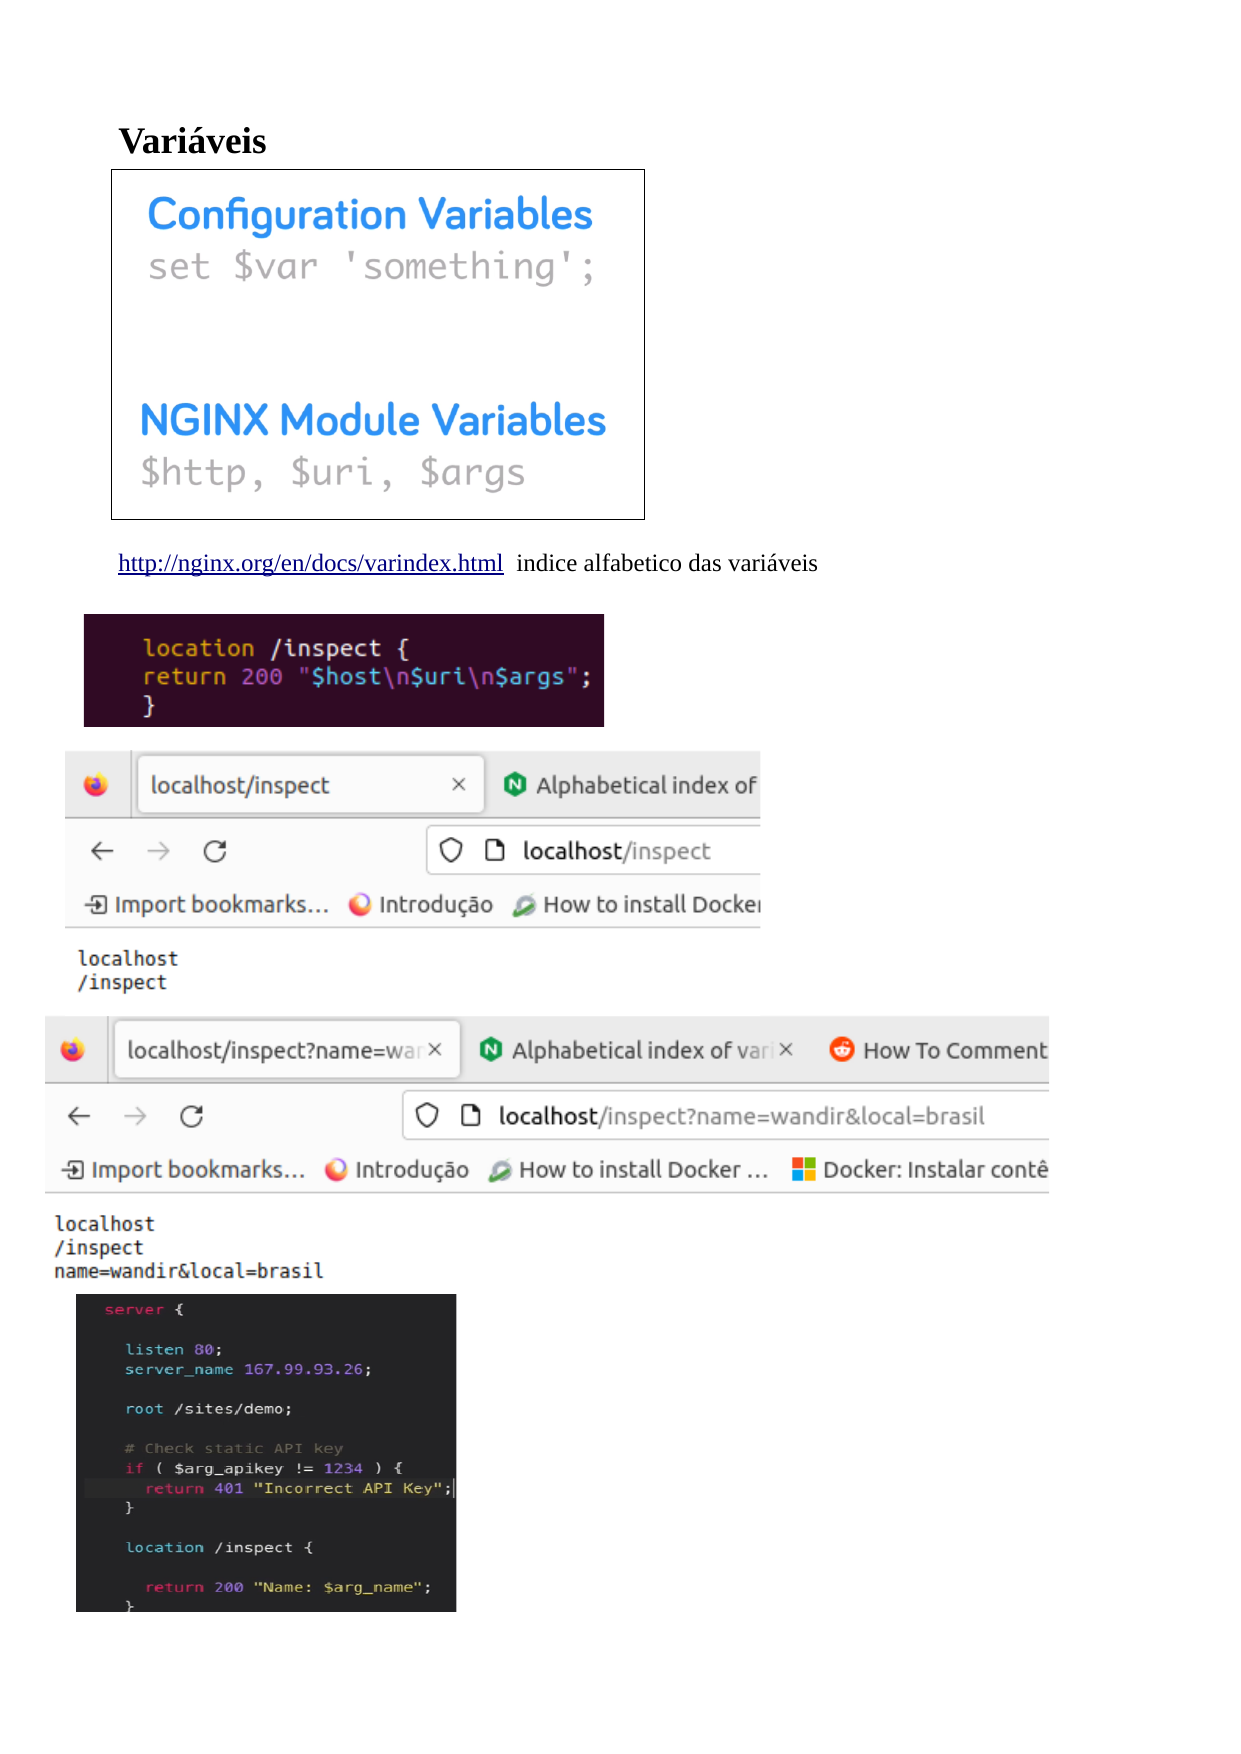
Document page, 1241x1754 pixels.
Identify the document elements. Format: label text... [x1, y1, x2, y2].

picture [83, 614, 605, 727]
picture [45, 750, 1050, 1612]
text Variáveis [118, 118, 1122, 161]
text http://nginx.org/en/docs/varindex.html indice alfabetico das variáveis [118, 548, 1122, 577]
picture [114, 172, 642, 517]
